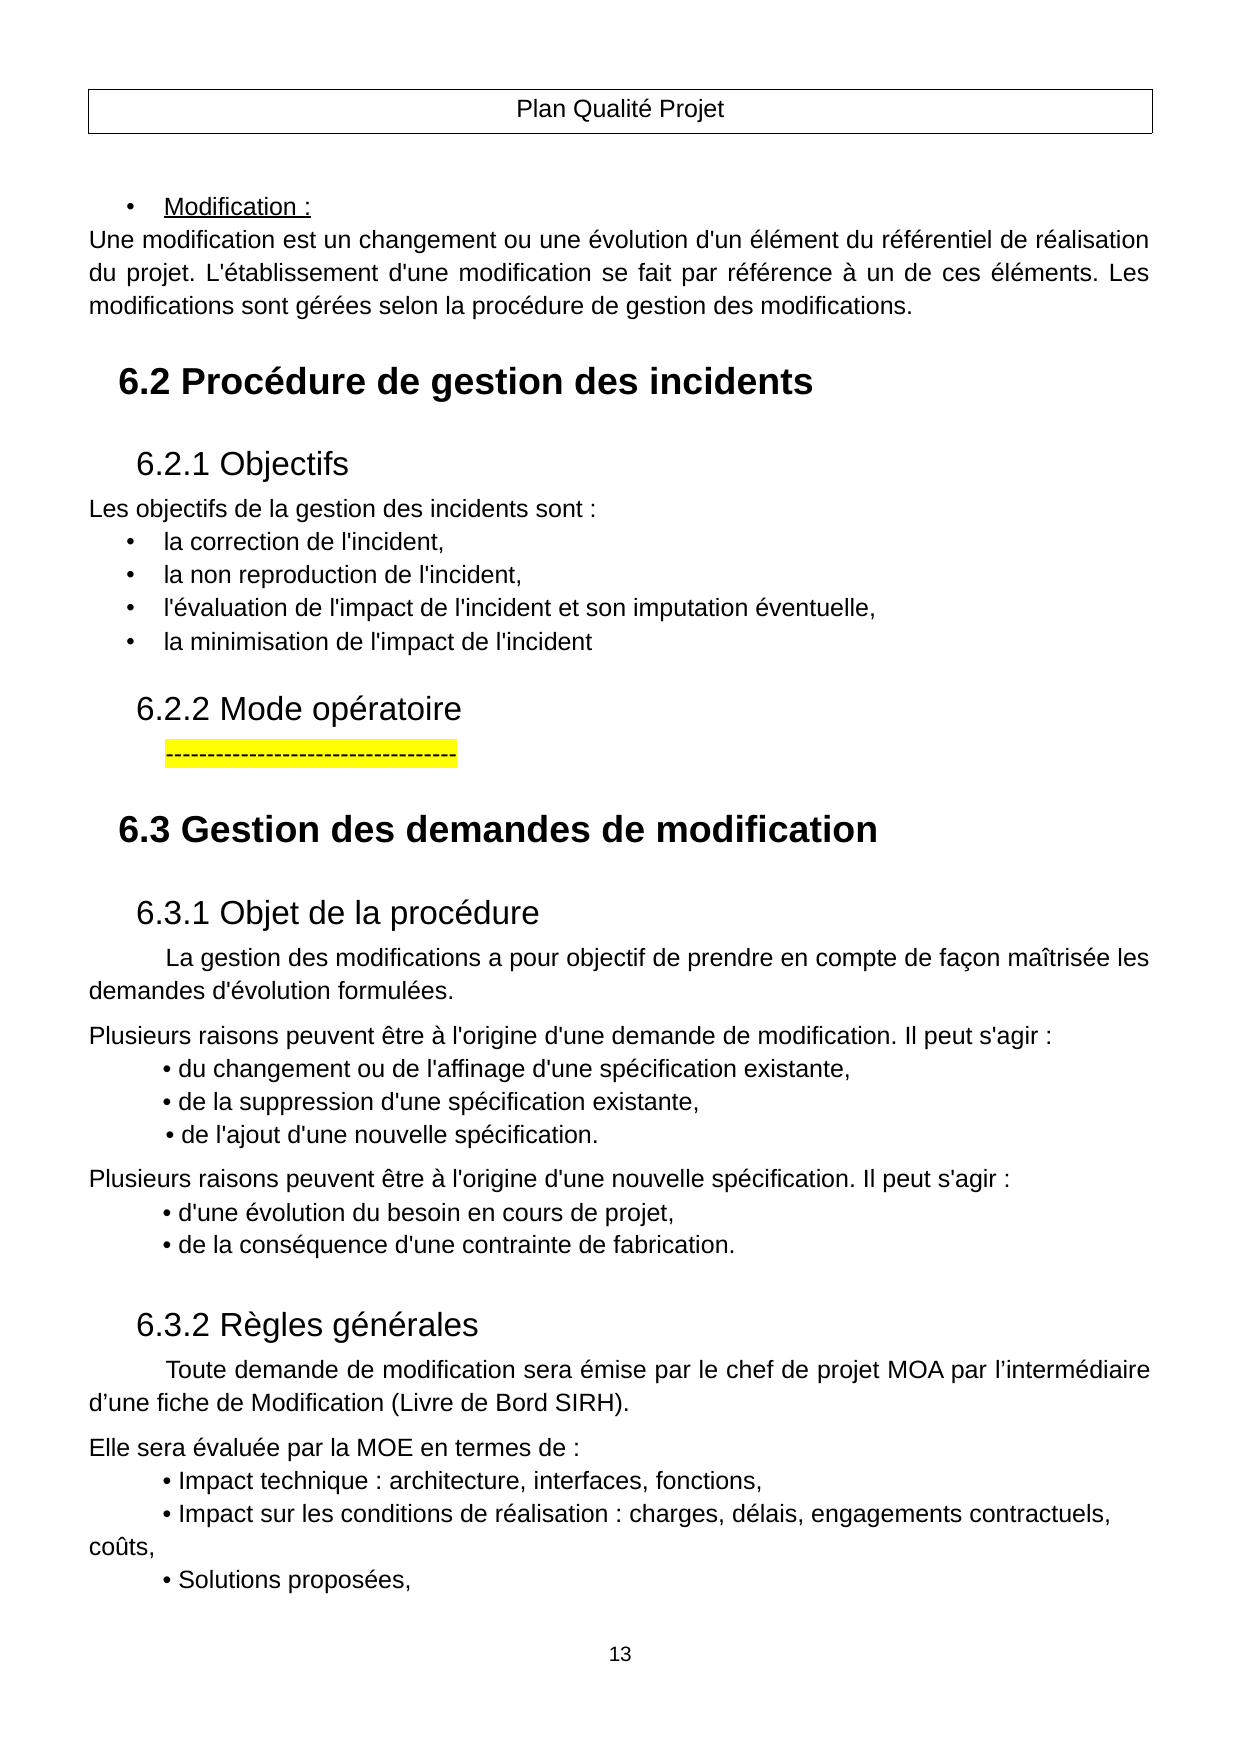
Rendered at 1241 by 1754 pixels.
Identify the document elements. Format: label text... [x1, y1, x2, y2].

subtitle Objet de la procédure [88, 893, 1152, 931]
text • d'une évolution du besoin en cours de projet, [88, 1197, 1152, 1226]
text • du changement ou de l'affinage d'une spécification existante, [88, 1054, 1152, 1082]
list Une modification est un changement ou une évolution d'un élément du référentiel de réalisation du projet. L'établissement d'une modification se fait par référence à un de ces éléments. Les modifications sont gérées selon la procédure de gestion des modifications. [88, 224, 1152, 319]
text • de la suppression d'une spécification existante, [88, 1087, 1152, 1115]
text Elle sera évaluée par la MOE en termes de : [88, 1433, 1152, 1461]
list la correction de l'incident, [126, 527, 1152, 556]
text Les objectifs de la gestion des incidents sont : [88, 494, 1152, 523]
text Plusieurs raisons peuvent être à l'origine d'une nouvelle spécification. Il peut s'agir : [88, 1164, 1152, 1193]
subtitle Mode opératoire [88, 689, 1152, 728]
text • Solutions proposées, [88, 1565, 1152, 1593]
list la minimisation de l'impact de l'incident [126, 627, 1152, 655]
text • de l'ajout d'une nouvelle spécification. [88, 1120, 1152, 1148]
list la non reproduction de l'incident, [126, 560, 1152, 589]
text • de la conséquence d'une contrainte de fabrication. [88, 1231, 1152, 1259]
text La gestion des modifications a pour objectif de prendre en compte de façon maîtrisée les demandes d'évolution formulées. [88, 943, 1152, 1004]
text Toute demande de modification sera émise par le chef de projet MOA par l’intermédiaire d’une fiche de Modification (Livre de Bord SIRH). [88, 1355, 1152, 1417]
text • Impact technique : architecture, interfaces, fonctions, [88, 1466, 1152, 1494]
subtitle Gestion des demandes de modification [88, 808, 1152, 851]
list l'évaluation de l'impact de l'incident et son imputation éventuelle, [126, 593, 1152, 622]
subtitle Objectifs [88, 444, 1152, 482]
list Modification : [126, 191, 1152, 220]
text • Impact sur les conditions de réalisation : charges, délais, engagements contractuels, coûts, [88, 1499, 1152, 1561]
subtitle Règles générales [88, 1305, 1152, 1343]
subtitle Procédure de gestion des incidents [88, 359, 1152, 402]
text Plusieurs raisons peuvent être à l'origine d'une demande de modification. Il peut s'agir : [88, 1021, 1152, 1049]
text ----------------------------------- [88, 739, 1152, 768]
